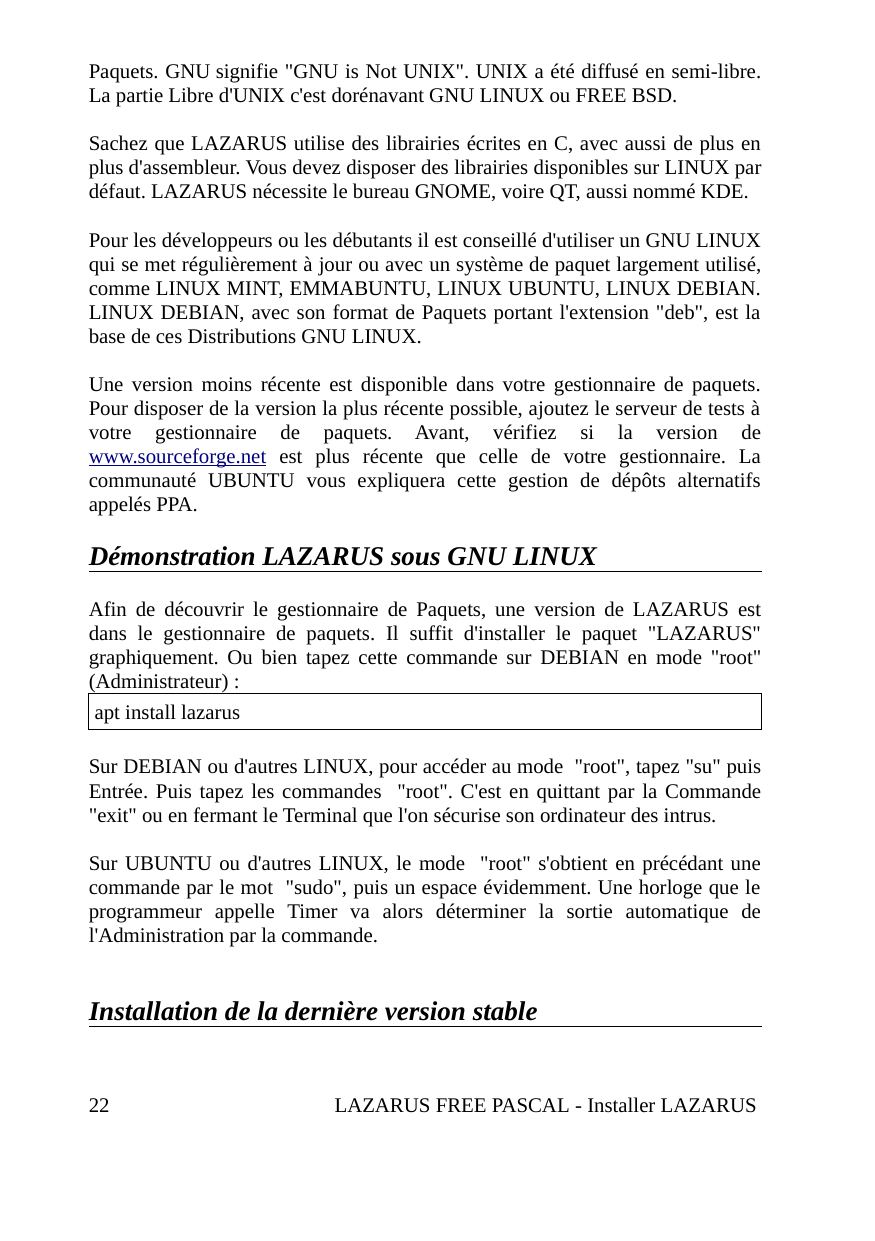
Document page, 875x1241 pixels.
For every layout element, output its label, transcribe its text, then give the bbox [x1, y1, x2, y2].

text Sachez que LAZARUS utilise des librairies écrites en C, avec aussi de plus en plus d'assembleur. Vous devez disposer des librairies disponibles sur LINUX par défaut. LAZARUS nécessite le bureau GNOME, voire QT, aussi nommé KDE. [88, 131, 762, 203]
text Afin de découvrir le gestionnaire de Paquets, une version de LAZARUS est dans le gestionnaire de paquets. Il suffit d'installer le paquet "LAZARUS" graphiquement. Ou bien tapez cette commande sur DEBIAN en mode "root" (Administrateur) : [88, 597, 762, 693]
subtitle Démonstration LAZARUS sous GNU LINUX [88, 540, 762, 572]
subtitle Installation de la dernière version stable [88, 995, 762, 1027]
text Pour les développeurs ou les débutants il est conseillé d'utiliser un GNU LINUX qui se met régulièrement à jour ou avec un système de paquet largement utilisé, comme LINUX MINT, EMMABUNTU, LINUX UBUNTU, LINUX DEBIAN. LINUX DEBIAN, avec son format de Paquets portant l'extension "deb", est la base de ces Distributions GNU LINUX. [88, 227, 762, 348]
table_header apt install lazarus [89, 694, 761, 729]
text Une version moins récente est disponible dans votre gestionnaire de paquets. Pour disposer de la version la plus récente possible, ajoutez le serveur de tests à votre gestionnaire de paquets. Avant, vérifiez si la version de www.sourceforge.net est plus récente que celle de votre gestionnaire. La communauté UBUNTU vous expliquera cette gestion de dépôts alternatifs appelés PPA. [88, 372, 762, 516]
text Paquets. GNU signifie "GNU is Not UNIX". UNIX a été diffusé en semi-libre. La partie Libre d'UNIX c'est dorénavant GNU LINUX ou FREE BSD. [88, 59, 762, 107]
text Sur DEBIAN ou d'autres LINUX, pour accéder au mode "root", tapez "su" puis Entrée. Puis tapez les commandes "root". C'est en quittant par la Commande "exit" ou en fermant le Terminal que l'on sécurise son ordinateur des intrus. [88, 754, 762, 827]
text Sur UBUNTU ou d'autres LINUX, le mode "root" s'obtient en précédant une commande par le mot "sudo", puis un espace évidemment. Une horloge que le programmeur appelle Timer va alors déterminer la sortie automatique de l'Administration par la commande. [88, 851, 762, 947]
